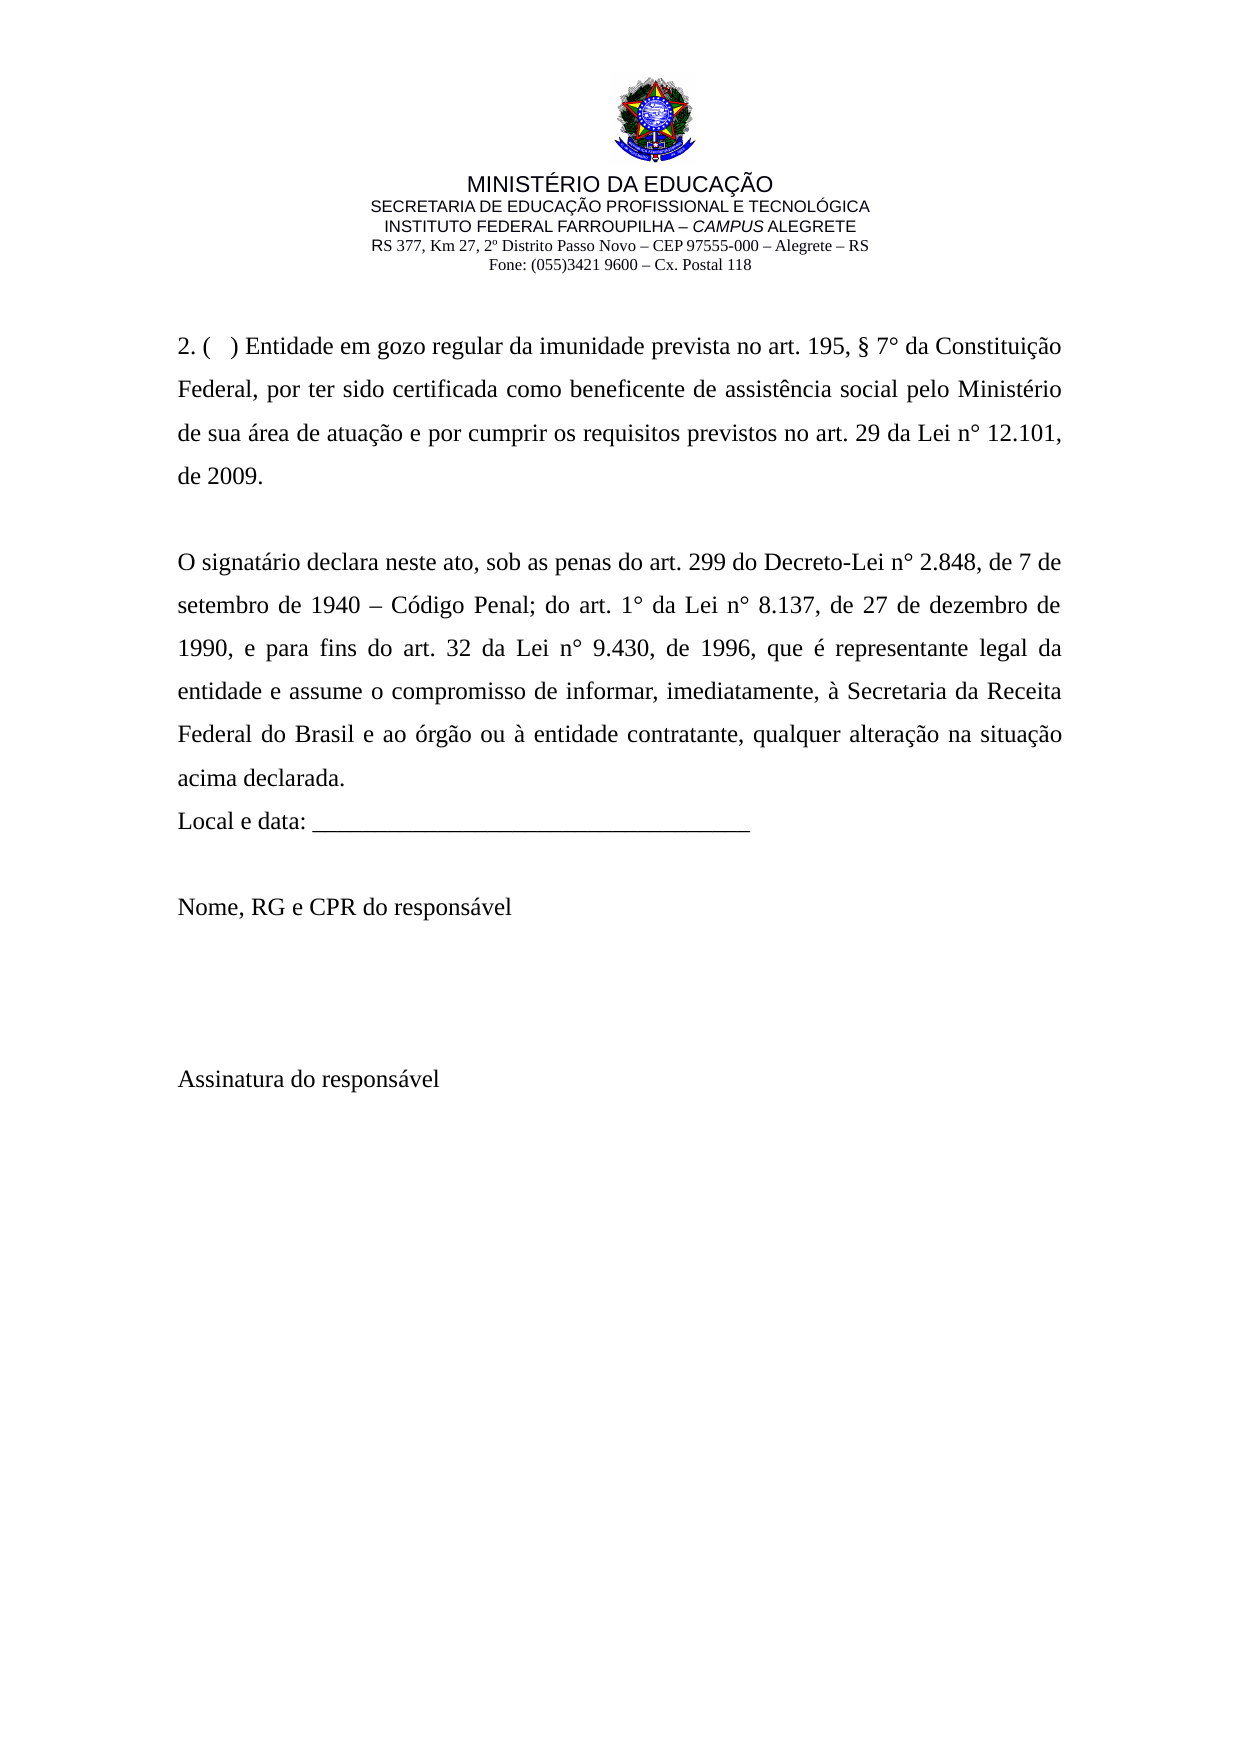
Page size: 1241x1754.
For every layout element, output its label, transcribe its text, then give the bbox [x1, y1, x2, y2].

text Local e data: ___________________________________ [177, 806, 1063, 834]
text Assinatura do responsável [177, 1064, 1063, 1093]
text O signatário declara neste ato, sob as penas do art. 299 do Decreto-Lei n° 2.848, de 7 de setembro de 1940 – Código Penal; do art. 1° da Lei n° 8.137, de 27 de dezembro de 1990, e para fins do art. 32 da Lei n° 9.430, de 1996, que é representante legal da entidade e assume o compromisso de informar, imediatamente, à Secretaria da Receita Federal do Brasil e ao órgão ou à entidade contratante, qualquer alteração na situação acima declarada. [177, 547, 1063, 791]
picture [608, 71, 697, 163]
text 2. ( ) Entidade em gozo regular da imunidade prevista no art. 195, § 7° da Constituição Federal, por ter sido certificada como beneficente de assistência social pelo Ministério de sua área de atuação e por cumprir os requisitos previstos no art. 29 da Lei n° 12.101, de 2009. [177, 331, 1063, 489]
text Nome, RG e CPR do responsável [177, 892, 1063, 921]
